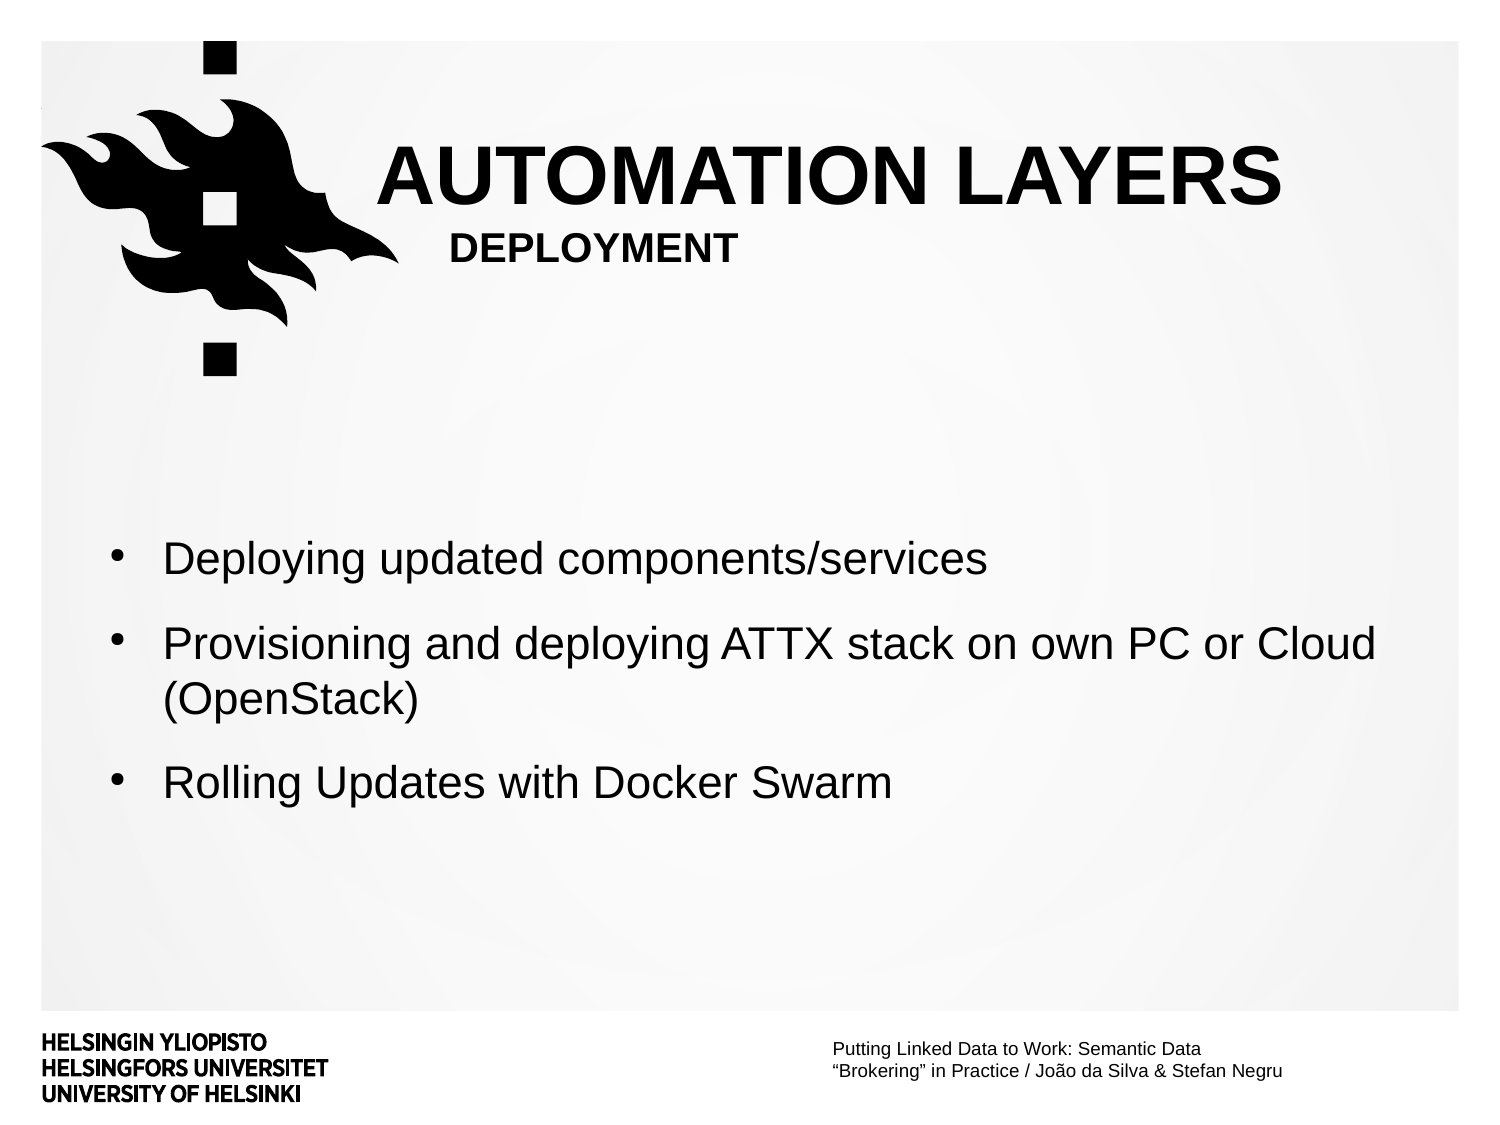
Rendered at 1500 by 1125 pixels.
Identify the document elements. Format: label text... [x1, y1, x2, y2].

footer Putting Linked Data to Work: Semantic Data “Brokering” in Practice / João da Silva & Stefan Negru [832, 1011, 1294, 1107]
title Automation Layers Deployment [360, 113, 1447, 319]
picture [41, 41, 1459, 1011]
picture [204, 192, 236, 225]
list Deploying updated components/services Provisioning and deploying ATTX stack on own PC or Cloud (OpenStack) Rolling Updates with Docker Swarm [76, 437, 1453, 1000]
